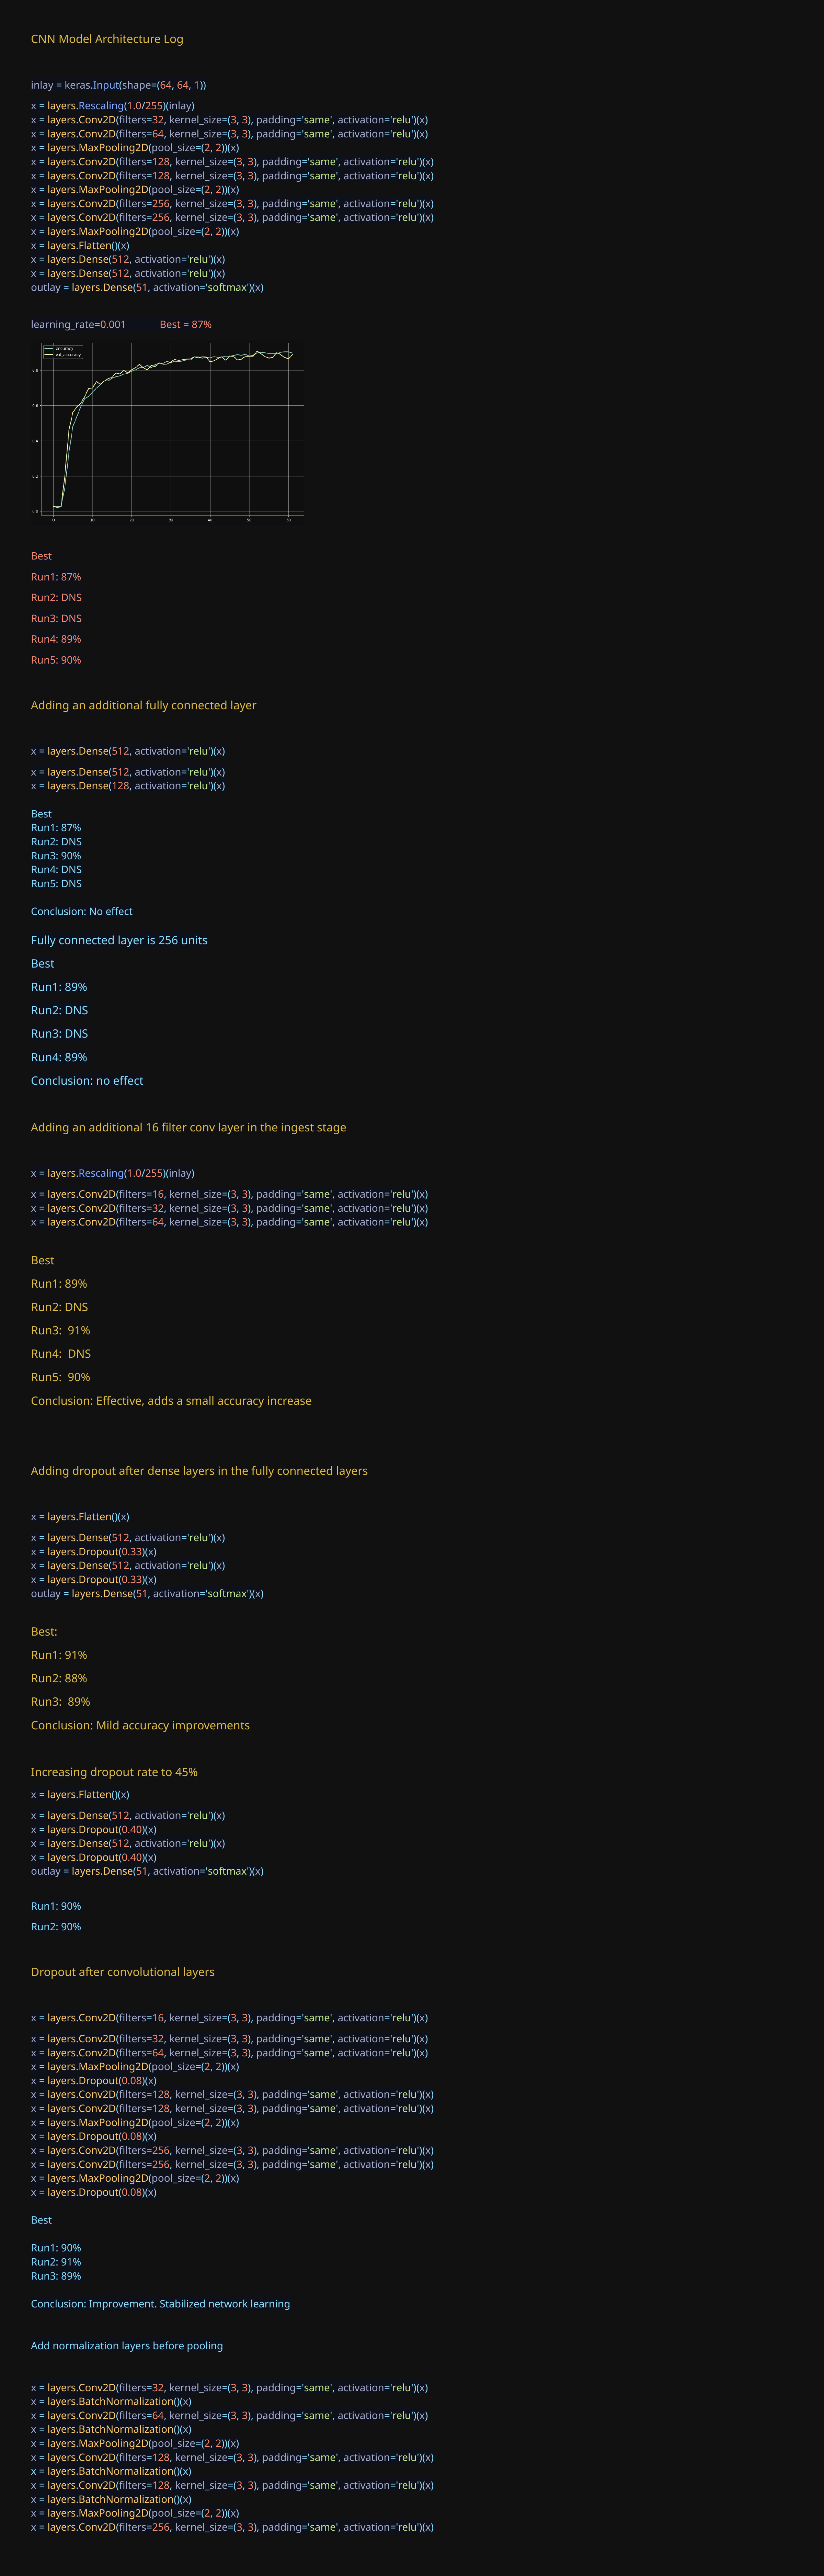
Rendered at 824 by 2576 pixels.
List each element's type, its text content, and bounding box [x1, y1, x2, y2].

text x = layers.Dense(512, activation='relu')(x) [31, 252, 793, 266]
text x = layers.Conv2D(filters=128, kernel_size=(3, 3), padding='same', activation='relu')(x) [31, 154, 793, 168]
text x = layers.Conv2D(filters=256, kernel_size=(3, 3), padding='same', activation='relu')(x) [31, 210, 793, 224]
text Run1: 91% [31, 1647, 793, 1662]
text x = layers.Conv2D(filters=32, kernel_size=(3, 3), padding='same', activation='relu')(x) [31, 112, 793, 126]
text Adding an additional 16 filter conv layer in the ingest stage [31, 1119, 793, 1135]
text x = layers.Dropout(0.40)(x) [31, 1850, 793, 1864]
text Best [31, 806, 793, 821]
text Run2: 90% [31, 1920, 793, 1933]
text Best [31, 1252, 793, 1268]
text x = layers.Conv2D(filters=16, kernel_size=(3, 3), padding='same', activation='relu')(x) [31, 2011, 793, 2024]
text x = layers.Dense(512, activation='relu')(x) [31, 765, 793, 779]
text x = layers.Dense(512, activation='relu')(x) [31, 1558, 793, 1572]
text Adding an additional fully connected layer [31, 697, 793, 713]
text x = layers.MaxPooling2D(pool_size=(2, 2))(x) [31, 2436, 793, 2450]
text x = layers.MaxPooling2D(pool_size=(2, 2))(x) [31, 140, 793, 154]
text Conclusion: Improvement. Stabilized network learning [31, 2296, 793, 2311]
text x = layers.Dropout(0.33)(x) [31, 1544, 793, 1558]
text Run3: 90% [31, 848, 793, 862]
text CNN Model Architecture Log [31, 31, 793, 46]
text Conclusion: No effect [31, 904, 793, 918]
text Run4: 89% [31, 1049, 793, 1065]
text Run3: DNS [31, 611, 793, 625]
text Best [31, 956, 793, 971]
text Fully connected layer is 256 units [31, 932, 793, 948]
text Run5: 90% [31, 1369, 793, 1385]
text learning_rate=0.001 Best = 87% [31, 317, 793, 331]
text x = layers.Rescaling(1.0/255)(inlay) [31, 1166, 793, 1180]
text x = layers.Conv2D(filters=64, kernel_size=(3, 3), padding='same', activation='relu')(x) [31, 2045, 793, 2059]
text x = layers.Dense(512, activation='relu')(x) [31, 1836, 793, 1850]
text Run5: 90% [31, 653, 793, 667]
text x = layers.Flatten()(x) [31, 238, 793, 252]
text x = layers.MaxPooling2D(pool_size=(2, 2))(x) [31, 2115, 793, 2129]
text Best [31, 2213, 793, 2227]
text x = layers.Dense(512, activation='relu')(x) [31, 266, 793, 280]
text x = layers.Conv2D(filters=64, kernel_size=(3, 3), padding='same', activation='relu')(x) [31, 1215, 793, 1229]
text Run3: 89% [31, 2269, 793, 2283]
text x = layers.Conv2D(filters=64, kernel_size=(3, 3), padding='same', activation='relu')(x) [31, 126, 793, 140]
text Run4: DNS [31, 1346, 793, 1361]
text x = layers.Flatten()(x) [31, 1787, 793, 1801]
text x = layers.Dropout(0.33)(x) [31, 1572, 793, 1586]
text x = layers.Conv2D(filters=256, kernel_size=(3, 3), padding='same', activation='relu')(x) [31, 2520, 793, 2534]
text x = layers.Dense(512, activation='relu')(x) [31, 744, 793, 758]
text x = layers.Conv2D(filters=128, kernel_size=(3, 3), padding='same', activation='relu')(x) [31, 2478, 793, 2492]
text x = layers.BatchNormalization()(x) [31, 2394, 793, 2408]
text Run2: DNS [31, 1002, 793, 1018]
text Conclusion: no effect [31, 1072, 793, 1088]
text Adding dropout after dense layers in the fully connected layers [31, 1463, 793, 1478]
text x = layers.Dense(512, activation='relu')(x) [31, 1808, 793, 1822]
text x = layers.Dropout(0.08)(x) [31, 2073, 793, 2087]
text x = layers.Conv2D(filters=32, kernel_size=(3, 3), padding='same', activation='relu')(x) [31, 2031, 793, 2045]
text Run2: 88% [31, 1670, 793, 1686]
text Run4: DNS [31, 862, 793, 876]
text Run1: 90% [31, 1899, 793, 1912]
text Run2: DNS [31, 1299, 793, 1314]
text Best [31, 549, 793, 563]
text x = layers.Conv2D(filters=128, kernel_size=(3, 3), padding='same', activation='relu')(x) [31, 2087, 793, 2101]
text Conclusion: Mild accuracy improvements [31, 1717, 793, 1733]
picture [31, 339, 304, 527]
text x = layers.Dropout(0.08)(x) [31, 2185, 793, 2199]
text outlay = layers.Dense(51, activation='softmax')(x) [31, 280, 793, 294]
text Conclusion: Effective, adds a small accuracy increase [31, 1392, 793, 1408]
text Run3: 89% [31, 1694, 793, 1709]
text Run1: 89% [31, 1276, 793, 1291]
text Run1: 87% [31, 821, 793, 834]
text x = layers.MaxPooling2D(pool_size=(2, 2))(x) [31, 182, 793, 196]
text x = layers.Dense(128, activation='relu')(x) [31, 779, 793, 792]
text inlay = keras.Input(shape=(64, 64, 1)) [31, 78, 793, 92]
text Run2: 91% [31, 2255, 793, 2269]
text Run1: 87% [31, 569, 793, 583]
text Run3: DNS [31, 1026, 793, 1041]
text x = layers.Dropout(0.08)(x) [31, 2129, 793, 2143]
text x = layers.Conv2D(filters=128, kernel_size=(3, 3), padding='same', activation='relu')(x) [31, 168, 793, 182]
text x = layers.MaxPooling2D(pool_size=(2, 2))(x) [31, 2171, 793, 2185]
text outlay = layers.Dense(51, activation='softmax')(x) [31, 1586, 793, 1600]
text x = layers.BatchNormalization()(x) [31, 2492, 793, 2506]
text x = layers.MaxPooling2D(pool_size=(2, 2))(x) [31, 224, 793, 238]
text Run3: 91% [31, 1322, 793, 1338]
text x = layers.Rescaling(1.0/255)(inlay) [31, 99, 793, 112]
text x = layers.BatchNormalization()(x) [31, 2422, 793, 2436]
text x = layers.Conv2D(filters=32, kernel_size=(3, 3), padding='same', activation='relu')(x) [31, 1201, 793, 1215]
text Run1: 90% [31, 2241, 793, 2255]
text Increasing dropout rate to 45% [31, 1764, 793, 1780]
text x = layers.BatchNormalization()(x) [31, 2464, 793, 2478]
text x = layers.Dropout(0.40)(x) [31, 1822, 793, 1836]
text x = layers.Conv2D(filters=32, kernel_size=(3, 3), padding='same', activation='relu')(x) [31, 2380, 793, 2394]
text x = layers.MaxPooling2D(pool_size=(2, 2))(x) [31, 2059, 793, 2073]
text Dropout after convolutional layers [31, 1964, 793, 1979]
text x = layers.Conv2D(filters=16, kernel_size=(3, 3), padding='same', activation='relu')(x) [31, 1187, 793, 1201]
text Run1: 89% [31, 979, 793, 994]
text x = layers.Conv2D(filters=256, kernel_size=(3, 3), padding='same', activation='relu')(x) [31, 2143, 793, 2157]
text x = layers.Flatten()(x) [31, 1510, 793, 1523]
text Run5: DNS [31, 876, 793, 890]
text x = layers.MaxPooling2D(pool_size=(2, 2))(x) [31, 2506, 793, 2520]
text x = layers.Conv2D(filters=128, kernel_size=(3, 3), padding='same', activation='relu')(x) [31, 2450, 793, 2464]
text x = layers.Conv2D(filters=256, kernel_size=(3, 3), padding='same', activation='relu')(x) [31, 196, 793, 210]
text x = layers.Conv2D(filters=64, kernel_size=(3, 3), padding='same', activation='relu')(x) [31, 2408, 793, 2422]
text x = layers.Conv2D(filters=128, kernel_size=(3, 3), padding='same', activation='relu')(x) [31, 2101, 793, 2115]
text Run2: DNS [31, 834, 793, 848]
text x = layers.Dense(512, activation='relu')(x) [31, 1530, 793, 1544]
text Run2: DNS [31, 590, 793, 604]
text Best: [31, 1624, 793, 1639]
text Add normalization layers before pooling [31, 2338, 793, 2352]
text x = layers.Conv2D(filters=256, kernel_size=(3, 3), padding='same', activation='relu')(x) [31, 2157, 793, 2171]
text Run4: 89% [31, 632, 793, 646]
text outlay = layers.Dense(51, activation='softmax')(x) [31, 1864, 793, 1878]
